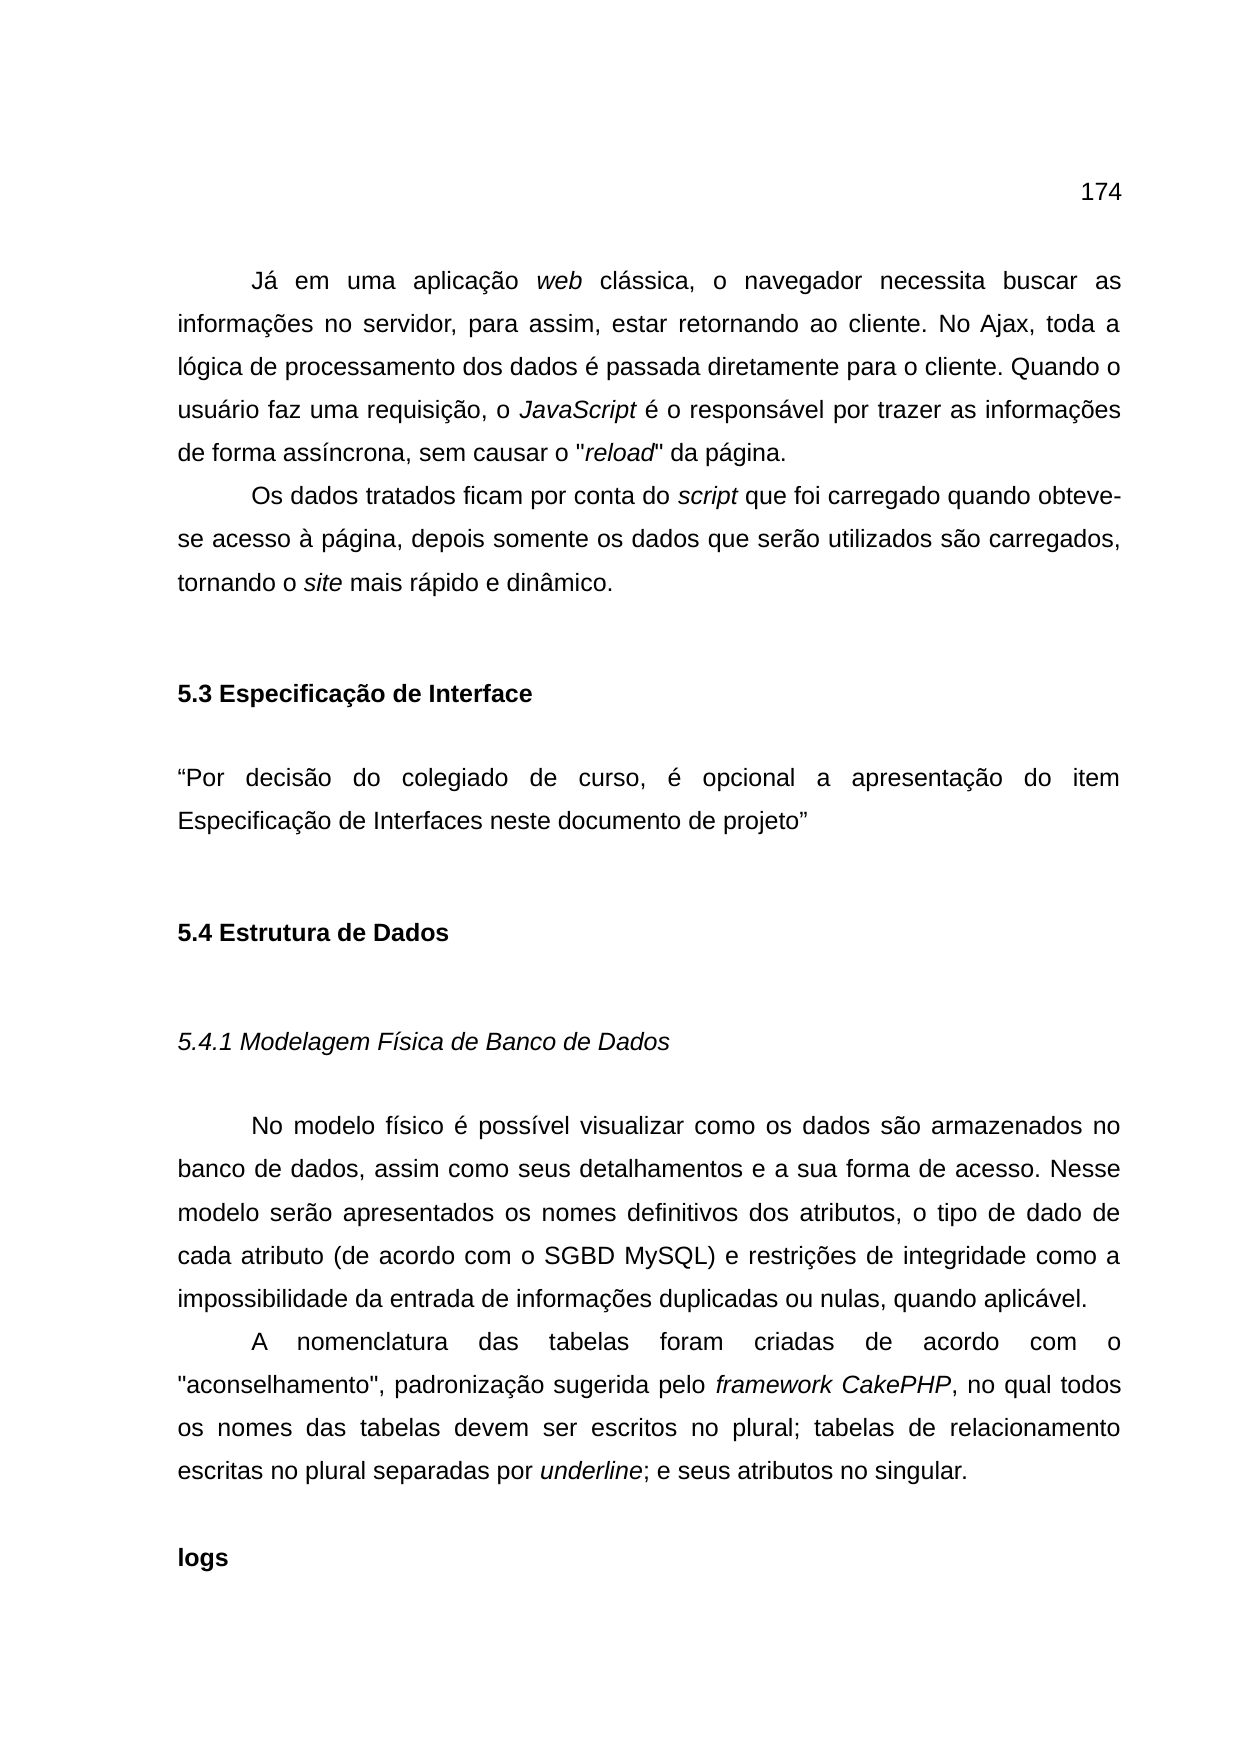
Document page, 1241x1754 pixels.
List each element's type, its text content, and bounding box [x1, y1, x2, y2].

subtitle 5.4.1 Modelagem Física de Banco de Dados [177, 1027, 1122, 1056]
text “Por decisão do colegiado de curso, é opcional a apresentação do item Especificação de Interfaces neste documento de projeto” [177, 763, 1122, 835]
text logs [177, 1543, 1122, 1571]
text No modelo físico é possível visualizar como os dados são armazenados no banco de dados, assim como seus detalhamentos e a sua forma de acesso. Nesse modelo serão apresentados os nomes definitivos dos atributos, o tipo de dado de cada atributo (de acordo com o SGBD MySQL) e restrições de integridade como a impossibilidade da entrada de informações duplicadas ou nulas, quando aplicável. [177, 1111, 1122, 1313]
text Já em uma aplicação web clássica, o navegador necessita buscar as informações no servidor, para assim, estar retornando ao cliente. No Ajax, toda a lógica de processamento dos dados é passada diretamente para o cliente. Quando o usuário faz uma requisição, o JavaScript é o responsável por trazer as informações de forma assíncrona, sem causar o "reload" da página. [177, 266, 1122, 467]
subtitle 5.3 Especificação de Interface [177, 679, 1122, 708]
text A nomenclatura das tabelas foram criadas de acordo com o "aconselhamento", padronização sugerida pelo framework CakePHP, no qual todos os nomes das tabelas devem ser escritos no plural; tabelas de relacionamento escritas no plural separadas por underline; e seus atributos no singular. [177, 1327, 1122, 1485]
text Os dados tratados ficam por conta do script que foi carregado quando obteve-se acesso à página, depois somente os dados que serão utilizados são carregados, tornando o site mais rápido e dinâmico. [177, 481, 1122, 596]
subtitle 5.4 Estrutura de Dados [177, 918, 1122, 946]
